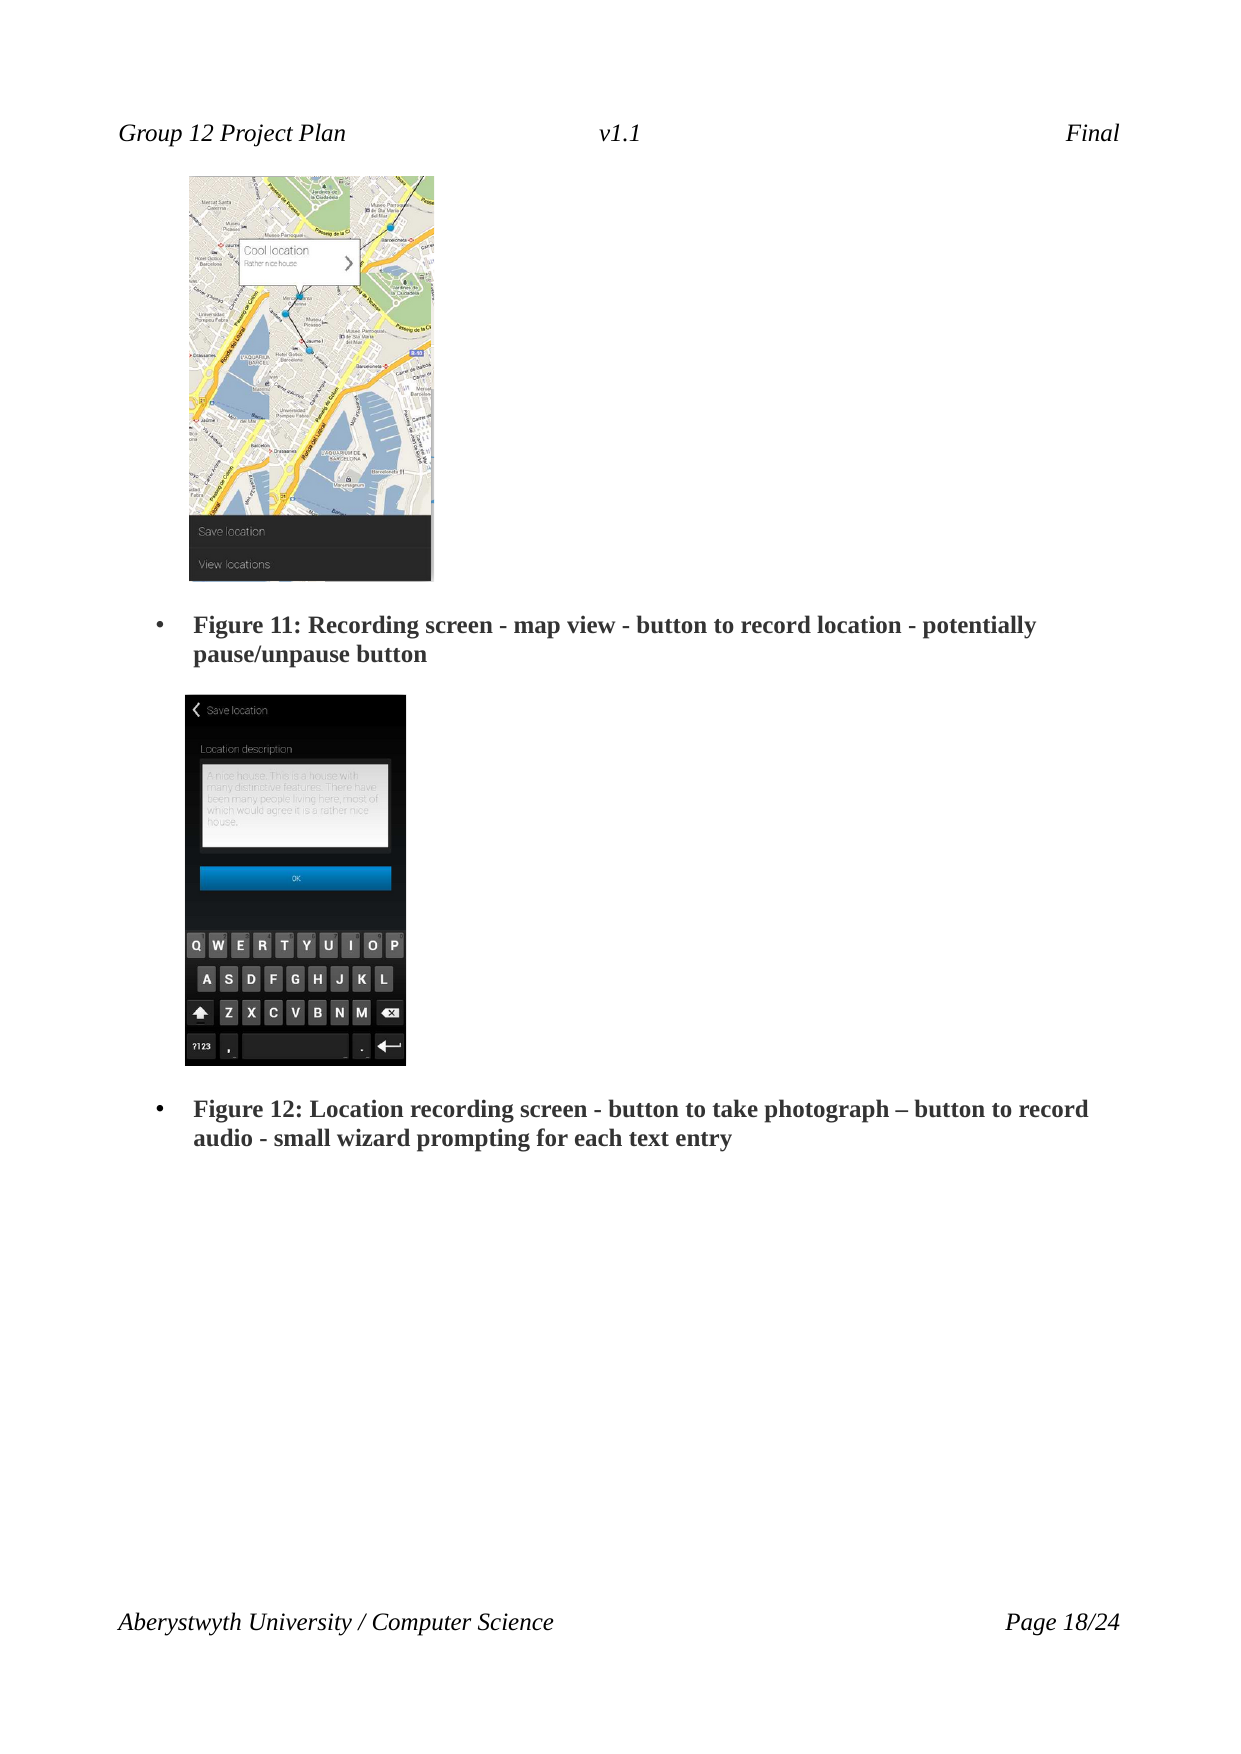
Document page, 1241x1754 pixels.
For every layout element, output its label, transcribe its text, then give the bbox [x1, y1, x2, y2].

picture [184, 694, 407, 1066]
list Figure 11: Recording screen - map view - button to record location - potentially pause/unpause button [156, 610, 1122, 668]
list Figure 12: Location recording screen - button to take photograph – button to record audio - small wizard prompting for each text entry [156, 1094, 1122, 1151]
picture [189, 176, 435, 582]
